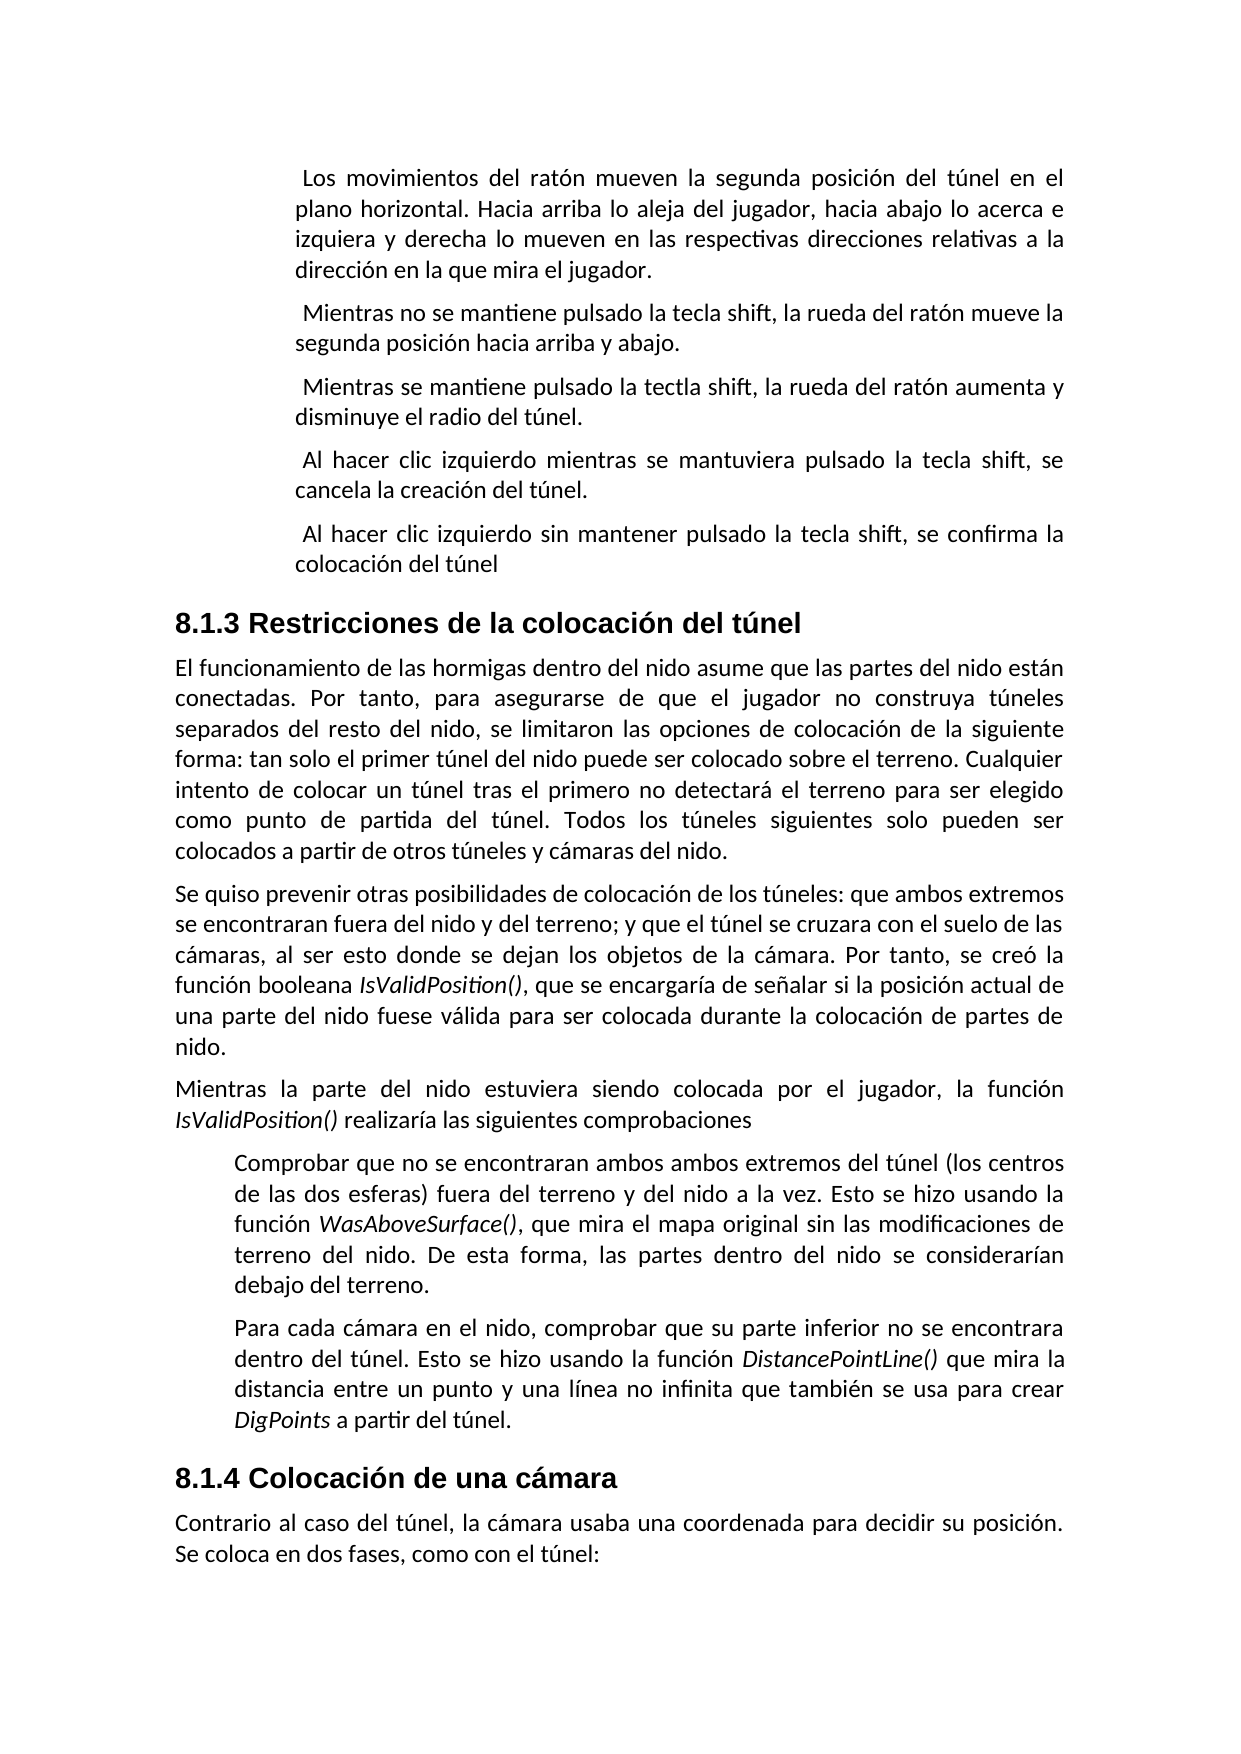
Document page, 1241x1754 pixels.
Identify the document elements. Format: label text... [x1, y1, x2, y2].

list Mientras se mantiene pulsado la tectla shift, la rueda del ratón aumenta y disminuye el radio del túnel. [253, 371, 1065, 432]
text Contrario al caso del túnel, la cámara usaba una coordenada para decidir su posición. Se coloca en dos fases, como con el túnel: [175, 1507, 1065, 1568]
subtitle Restricciones de la colocación del túnel [175, 606, 1065, 639]
list Mientras no se mantiene pulsado la tecla shift, la rueda del ratón mueve la segunda posición hacia arriba y abajo. [253, 297, 1065, 358]
list Para cada cámara en el nido, comprobar que su parte inferior no se encontrara dentro del túnel. Esto se hizo usando la función DistancePointLine() que mira la distancia entre un punto y una línea no infinita que también se usa para crear DigPoints a partir del túnel. [204, 1312, 1065, 1434]
text El funcionamiento de las hormigas dentro del nido asume que las partes del nido están conectadas. Por tanto, para asegurarse de que el jugador no construya túneles separados del resto del nido, se limitaron las opciones de colocación de la siguiente forma: tan solo el primer túnel del nido puede ser colocado sobre el terreno. Cualquier intento de colocar un túnel tras el primero no detectará el terreno para ser elegido como punto de partida del túnel. Todos los túneles siguientes solo pueden ser colocados a partir de otros túneles y cámaras del nido. [175, 652, 1065, 866]
list Los movimientos del ratón mueven la segunda posición del túnel en el plano horizontal. Hacia arriba lo aleja del jugador, hacia abajo lo acerca e izquiera y derecha lo mueven en las respectivas direcciones relativas a la dirección en la que mira el jugador. [253, 162, 1065, 284]
subtitle Colocación de una cámara [175, 1461, 1065, 1495]
text Se quiso prevenir otras posibilidades de colocación de los túneles: que ambos extremos se encontraran fuera del nido y del terreno; y que el túnel se cruzara con el suelo de las cámaras, al ser esto donde se dejan los objetos de la cámara. Por tanto, se creó la función booleana IsValidPosition(), que se encargaría de señalar si la posición actual de una parte del nido fuese válida para ser colocada durante la colocación de partes de nido. [175, 878, 1065, 1061]
list Al hacer clic izquierdo sin mantener pulsado la tecla shift, se confirma la colocación del túnel [253, 518, 1065, 579]
list Comprobar que no se encontraran ambos ambos extremos del túnel (los centros de las dos esferas) fuera del terreno y del nido a la vez. Esto se hizo usando la función WasAboveSurface(), que mira el mapa original sin las modificaciones de terreno del nido. De esta forma, las partes dentro del nido se considerarían debajo del terreno. [204, 1147, 1065, 1300]
list Al hacer clic izquierdo mientras se mantuviera pulsado la tecla shift, se cancela la creación del túnel. [253, 444, 1065, 505]
text Mientras la parte del nido estuviera siendo colocada por el jugador, la función IsValidPosition() realizaría las siguientes comprobaciones [175, 1074, 1065, 1135]
